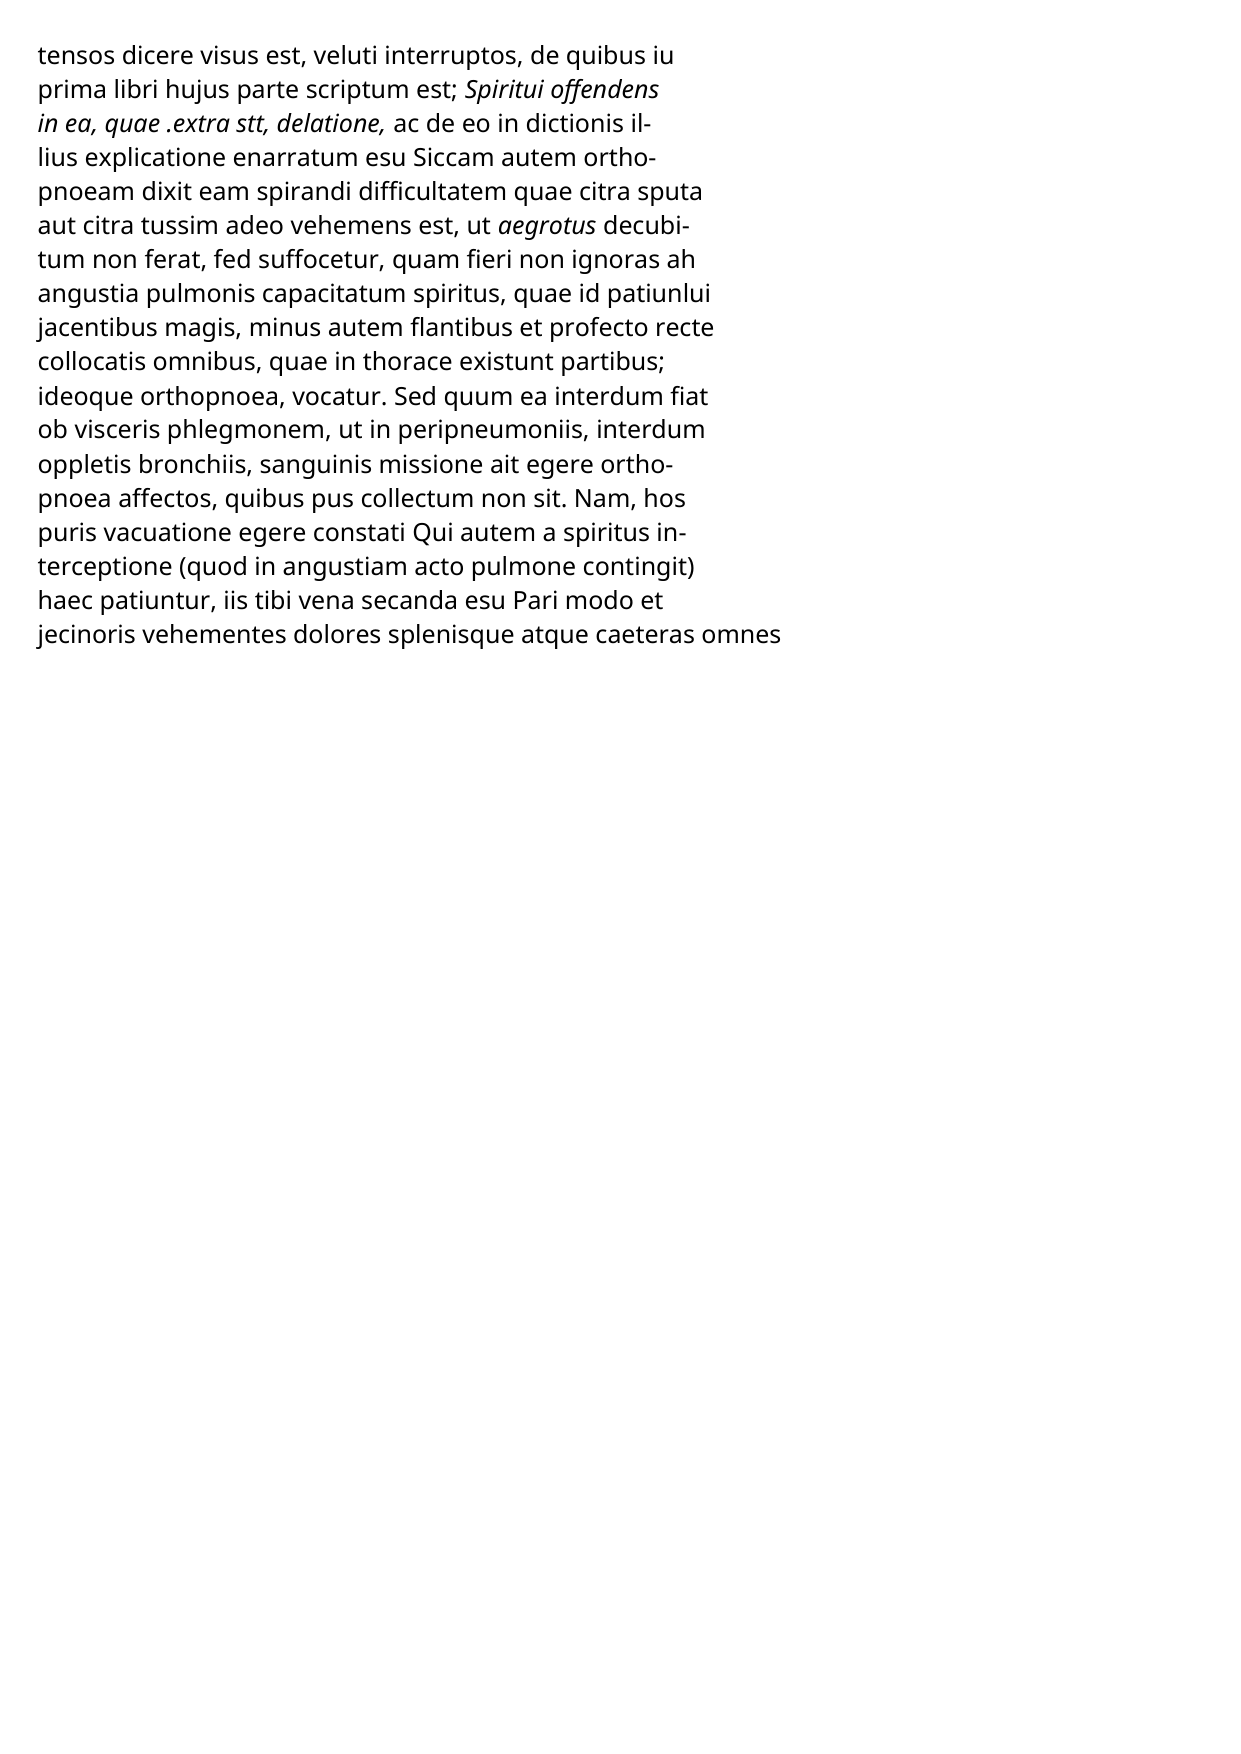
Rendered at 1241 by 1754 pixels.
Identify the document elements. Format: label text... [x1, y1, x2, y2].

text tensos dicere visus est, veluti interruptos, de quibus iu prima libri hujus parte scriptum est; Spiritui offendens in ea, quae .extra stt, delatione, ac de eo in dictionis il- lius explicatione enarratum esu Siccam autem ortho- pnoeam dixit eam spirandi difficultatem quae citra sputa aut citra tussim adeo vehemens est, ut aegrotus decubi- tum non ferat, fed suffocetur, quam fieri non ignoras ah angustia pulmonis capacitatum spiritus, quae id patiunlui jacentibus magis, minus autem flantibus et profecto recte collocatis omnibus, quae in thorace existunt partibus; ideoque orthopnoea, vocatur. Sed quum ea interdum fiat ob visceris phlegmonem, ut in peripneumoniis, interdum oppletis bronchiis, sanguinis missione ait egere ortho- pnoea affectos, quibus pus collectum non sit. Nam, hos puris vacuatione egere constati Qui autem a spiritus in- terceptione (quod in angustiam acto pulmone contingit) haec patiuntur, iis tibi vena secanda esu Pari modo et jecinoris vehementes dolores splenisque atque caeteras omnes [37, 37, 1203, 651]
